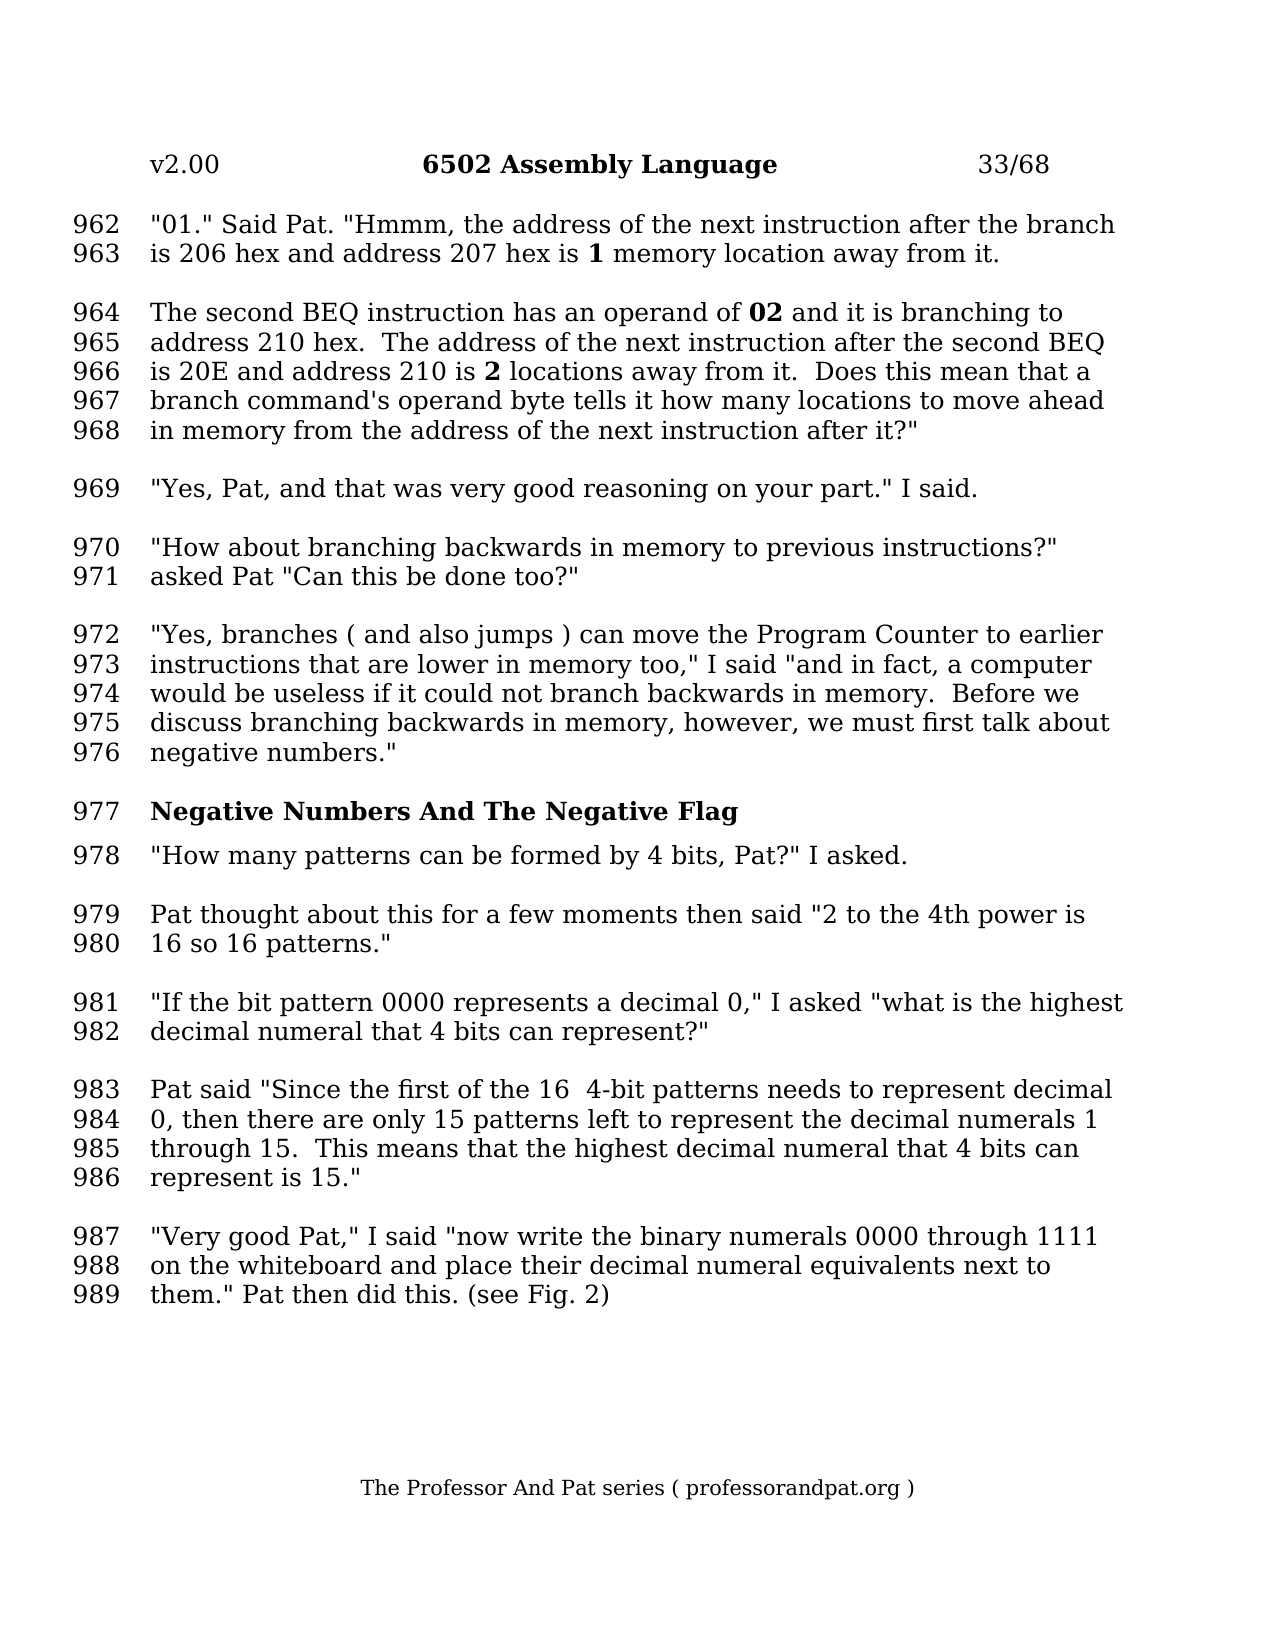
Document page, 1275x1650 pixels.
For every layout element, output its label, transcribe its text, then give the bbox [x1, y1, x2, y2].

text "Very good Pat," I said "now write the binary numerals 0000 through 1111 on the whiteboard and place their decimal numeral equivalents next to them." Pat then did this. (see Fig. 2) [150, 1222, 1125, 1310]
text "How many patterns can be formed by 4 bits, Pat?" I asked. [150, 842, 1125, 871]
text Pat thought about this for a few moments then said "2 to the 4th power is 16 so 16 patterns." [150, 900, 1125, 959]
subtitle Negative Numbers And The Negative Flag [150, 797, 1125, 827]
text "If the bit pattern 0000 represents a decimal 0," I asked "what is the highest decimal numeral that 4 bits can represent?" [150, 988, 1125, 1046]
text "Yes, Pat, and that was very good reasoning on your part." I said. [150, 474, 1125, 504]
text "Yes, branches ( and also jumps ) can move the Program Counter to earlier instructions that are lower in memory too," I said "and in fact, a computer would be useless if it could not branch backwards in memory. Before we discuss branching backwards in memory, however, we must first talk about negative numbers." [150, 621, 1125, 767]
text "How about branching backwards in memory to previous instructions?" asked Pat "Can this be done too?" [150, 533, 1125, 591]
text The second BEQ instruction has an operand of 02 and it is branching to address 210 hex. The address of the next instruction after the second BEQ is 20E and address 210 is 2 locations away from it. Does this mean that a branch command's operand byte tells it how many locations to move ahead in memory from the address of the next instruction after it?" [150, 298, 1125, 445]
text "01." Said Pat. "Hmmm, the address of the next instruction after the branch is 206 hex and address 207 hex is 1 memory location away from it. [150, 210, 1125, 269]
text Pat said "Since the first of the 16 4-bit patterns needs to represent decimal 0, then there are only 15 patterns left to represent the decimal numerals 1 through 15. This means that the highest decimal numeral that 4 bits can represent is 15." [150, 1076, 1125, 1193]
